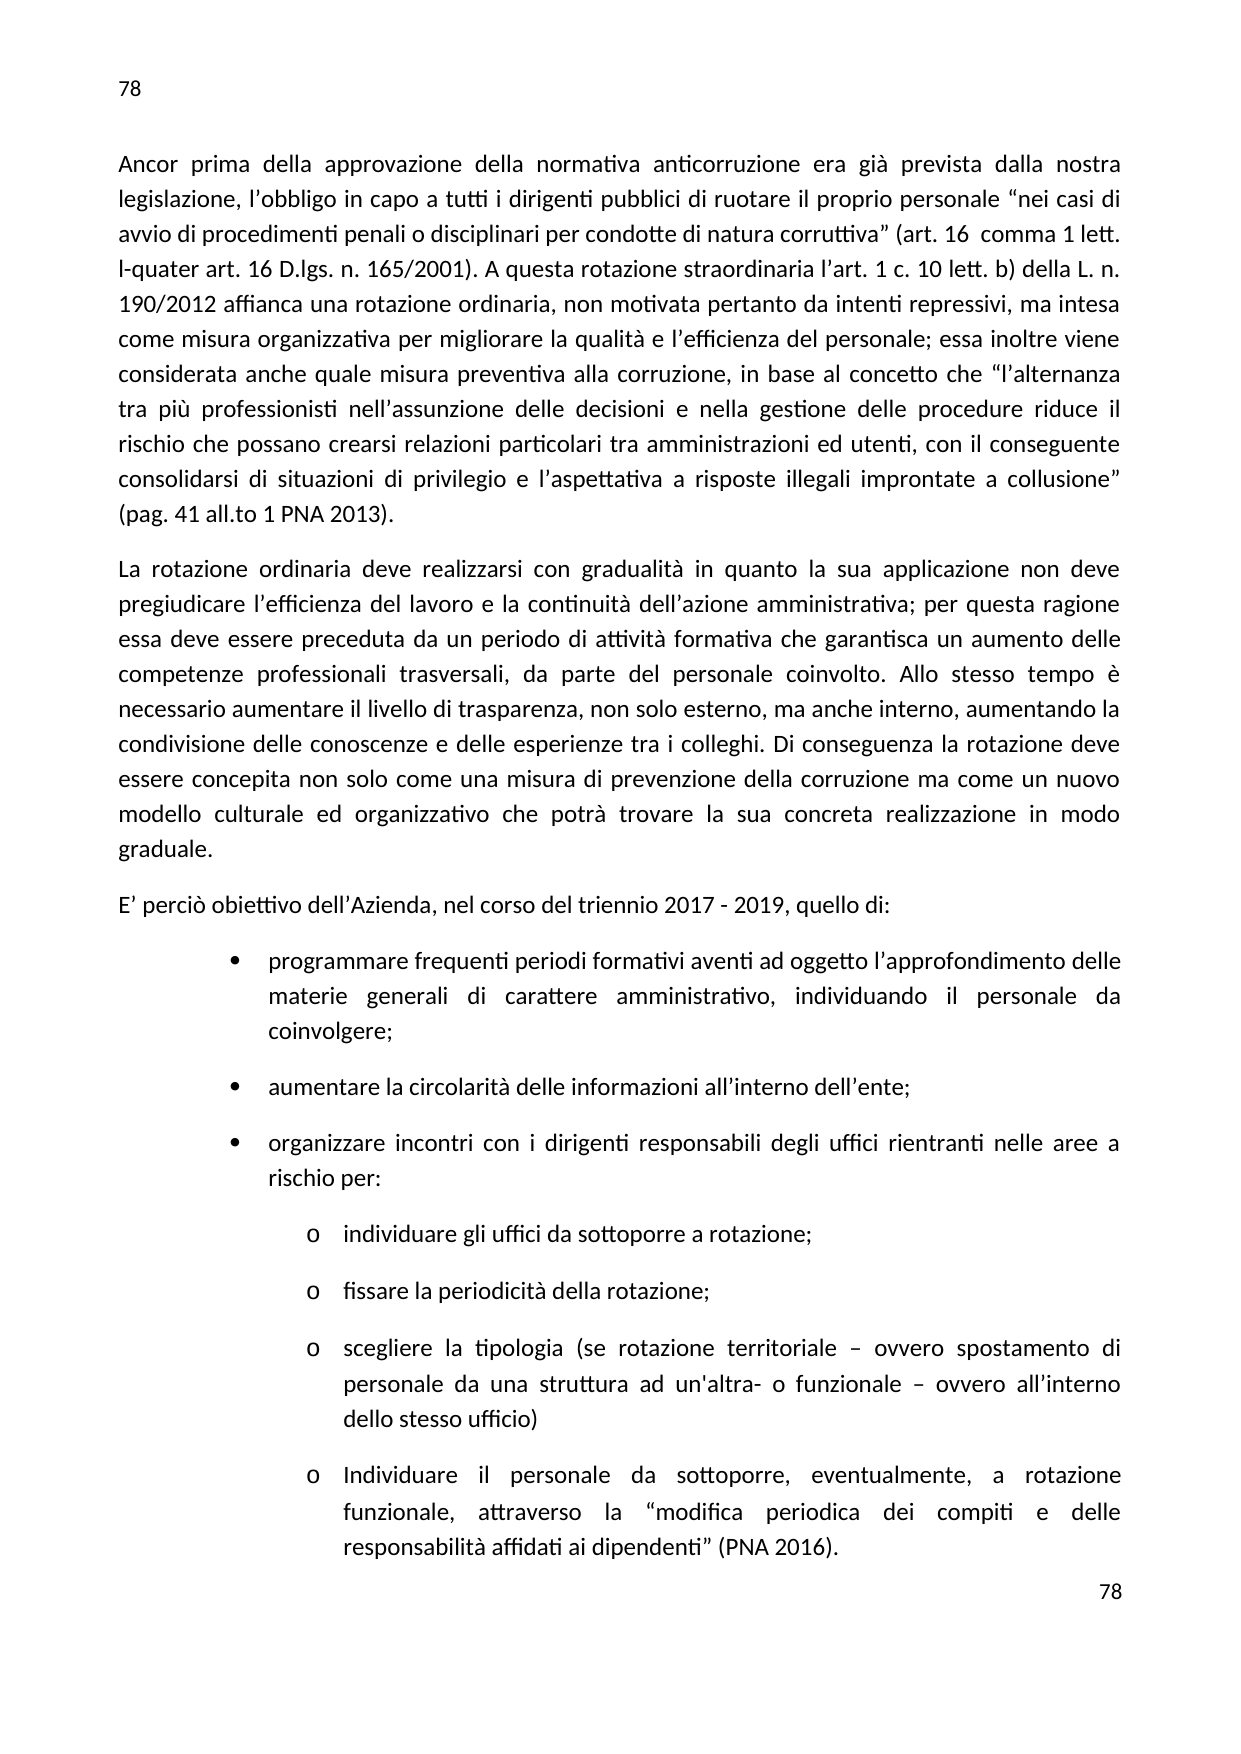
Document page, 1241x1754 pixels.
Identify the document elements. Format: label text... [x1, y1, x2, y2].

list individuare gli uffici da sottoporre a rotazione; [306, 1218, 1122, 1249]
list scegliere la tipologia (se rotazione territoriale – ovvero spostamento di personale da una struttura ad un'altra- o funzionale – ovvero all’interno dello stesso ufficio) [306, 1332, 1122, 1434]
list Individuare il personale da sottoporre, eventualmente, a rotazione funzionale, attraverso la “modifica periodica dei compiti e delle responsabilità affidati ai dipendenti” (PNA 2016). [306, 1459, 1122, 1561]
list programmare frequenti periodi formativi aventi ad oggetto l’approfondimento delle materie generali di carattere amministrativo, individuando il personale da coinvolgere; [231, 945, 1122, 1046]
list fissare la periodicità della rotazione; [306, 1275, 1122, 1307]
list organizzare incontri con i dirigenti responsabili degli uffici rientranti nelle aree a rischio per: [231, 1127, 1122, 1192]
text E’ perciò obiettivo dell’Azienda, nel corso del triennio 2017 - 2019, quello di: [118, 889, 1122, 920]
text La rotazione ordinaria deve realizzarsi con gradualità in quanto la sua applicazione non deve pregiudicare l’efficienza del lavoro e la continuità dell’azione amministrativa; per questa ragione essa deve essere preceduta da un periodo di attività formativa che garantisca un aumento delle competenze professionali trasversali, da parte del personale coinvolto. Allo stesso tempo è necessario aumentare il livello di trasparenza, non solo esterno, ma anche interno, aumentando la condivisione delle conoscenze e delle esperienze tra i colleghi. Di conseguenza la rotazione deve essere concepita non solo come una misura di prevenzione della corruzione ma come un nuovo modello culturale ed organizzativo che potrà trovare la sua concreta realizzazione in modo graduale. [118, 553, 1122, 864]
list aumentare la circolarità delle informazioni all’interno dell’ente; [231, 1071, 1122, 1102]
text Ancor prima della approvazione della normativa anticorruzione era già prevista dalla nostra legislazione, l’obbligo in capo a tutti i dirigenti pubblici di ruotare il proprio personale “nei casi di avvio di procedimenti penali o disciplinari per condotte di natura corruttiva” (art. 16 comma 1 lett. l-quater art. 16 D.lgs. n. 165/2001). A questa rotazione straordinaria l’art. 1 c. 10 lett. b) della L. n. 190/2012 affianca una rotazione ordinaria, non motivata pertanto da intenti repressivi, ma intesa come misura organizzativa per migliorare la qualità e l’efficienza del personale; essa inoltre viene considerata anche quale misura preventiva alla corruzione, in base al concetto che “l’alternanza tra più professionisti nell’assunzione delle decisioni e nella gestione delle procedure riduce il rischio che possano crearsi relazioni particolari tra amministrazioni ed utenti, con il conseguente consolidarsi di situazioni di privilegio e l’aspettativa a risposte illegali improntate a collusione” (pag. 41 all.to 1 PNA 2013). [118, 148, 1122, 528]
